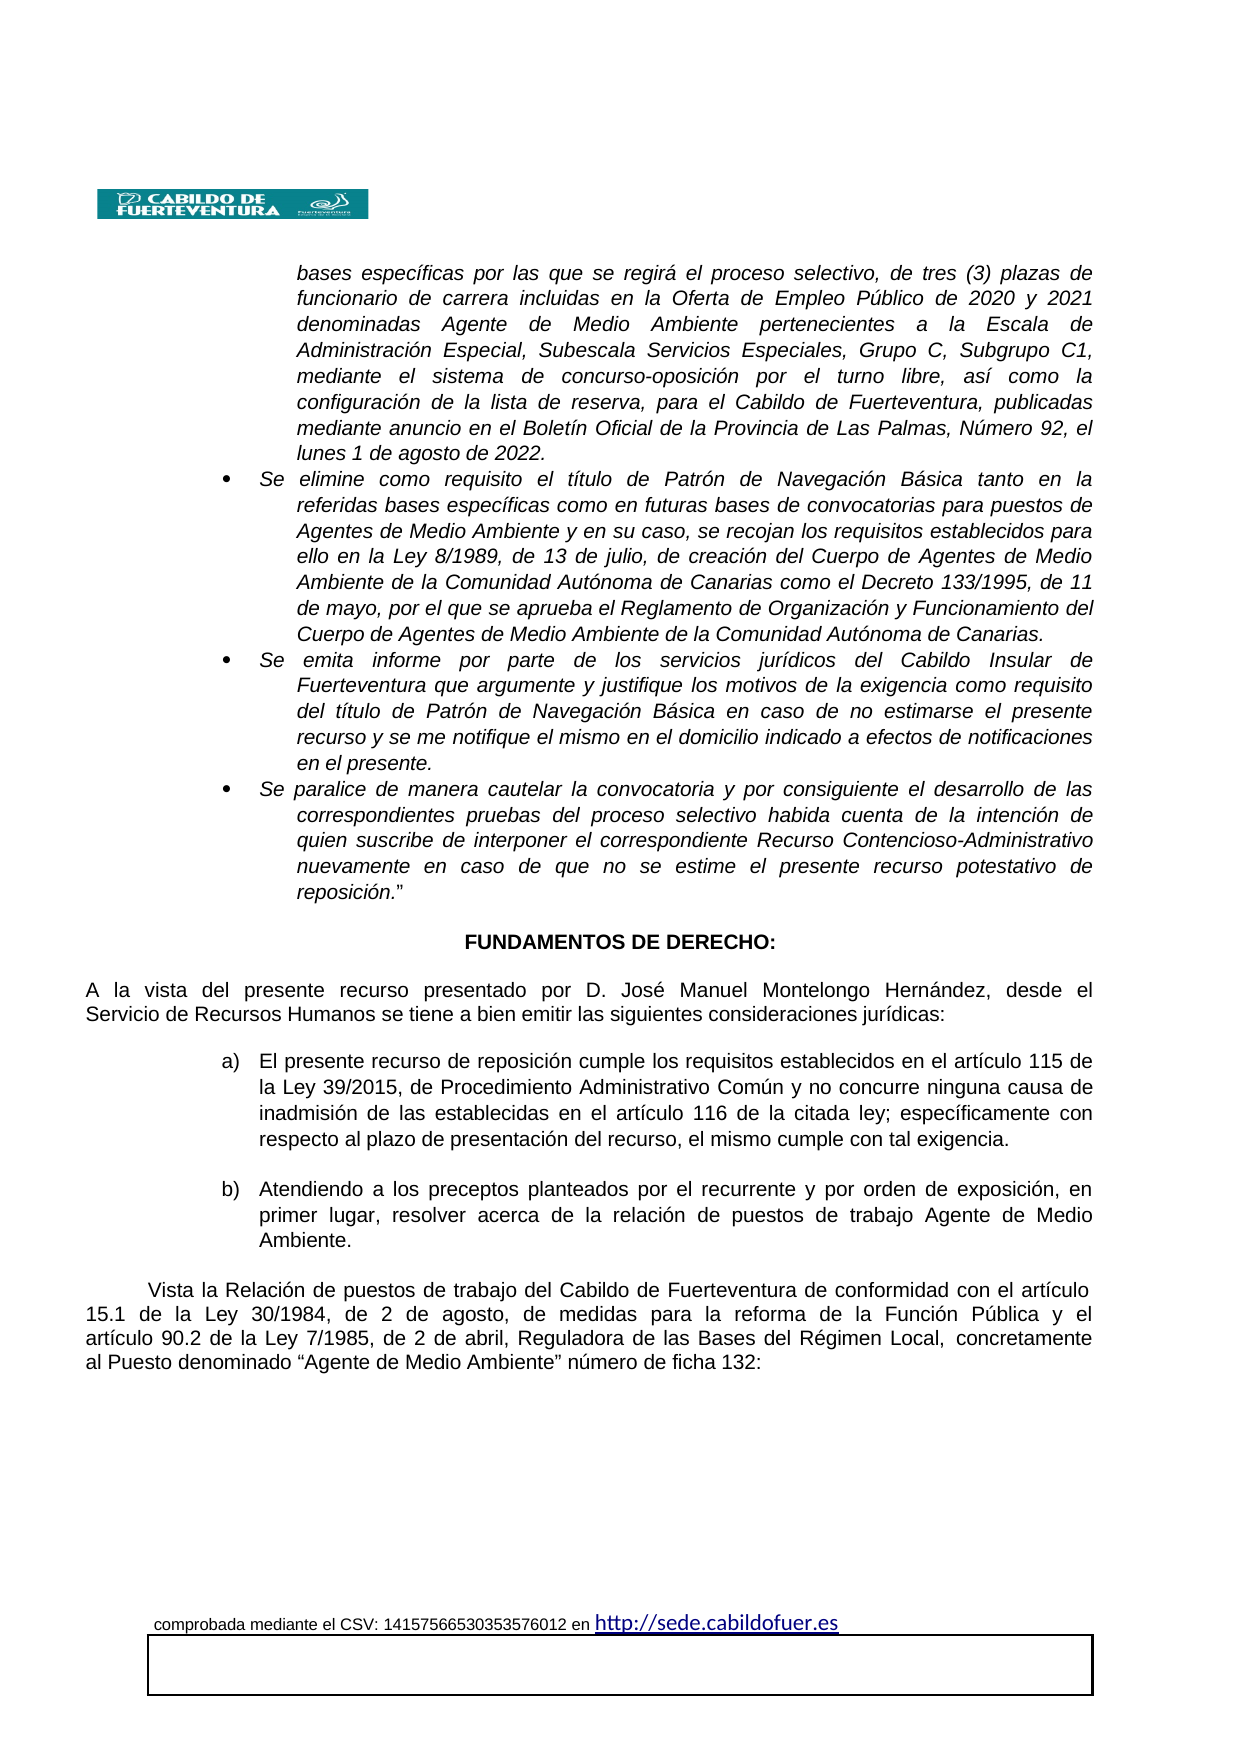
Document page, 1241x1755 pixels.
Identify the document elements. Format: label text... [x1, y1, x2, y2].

text 15.1 de la Ley 30/1984, de 2 de agosto, de medidas para la reforma de la Función Pública y el artículo 90.2 de la Ley 7/1985, de 2 de abril, Reguladora de las Bases del Régimen Local, concretamente al Puesto denominado “Agente de Medio Ambiente” número de ficha 132: [85, 1302, 1093, 1374]
list Atendiendo a los preceptos planteados por el recurrente y por orden de exposición, en primer lugar, resolver acerca de la relación de puestos de trabajo Agente de Medio Ambiente. [221, 1177, 1093, 1252]
list Se elimine como requisito el título de Patrón de Navegación Básica tanto en la referidas bases específicas como en futuras bases de convocatorias para puestos de Agentes de Medio Ambiente y en su caso, se recojan los requisitos establecidos para ello en la Ley 8/1989, de 13 de julio, de creación del Cuerpo de Agentes de Medio Ambiente de la Comunidad Autónoma de Canarias como el Decreto 133/1995, de 11 de mayo, por el que se aprueba el Reglamento de Organización y Funcionamiento del Cuerpo de Agentes de Medio Ambiente de la Comunidad Autónoma de Canarias. [223, 467, 1093, 646]
text bases específicas por las que se regirá el proceso selectivo, de tres (3) plazas de funcionario de carrera incluidas en la Oferta de Empleo Público de 2020 y 2021 denominadas Agente de Medio Ambiente pertenecientes a la Escala de Administración Especial, Subescala Servicios Especiales, Grupo C, Subgrupo C1, mediante el sistema de concurso-oposición por el turno libre, así como la configuración de la lista de reserva, para el Cabildo de Fuerteventura, publicadas mediante anuncio en el Boletín Oficial de la Provincia de Las Palmas, Número 92, el lunes 1 de agosto de 2022. [297, 260, 1093, 465]
text A la vista del presente recurso presentado por D. José Manuel Montelongo Hernández, desde el Servicio de Recursos Humanos se tiene a bien emitir las siguientes consideraciones jurídicas: [85, 977, 1093, 1026]
subtitle FUNDAMENTOS DE DERECHO: [463, 929, 778, 953]
text Vista la Relación de puestos de trabajo del Cabildo de Fuerteventura de conformidad con el artículo [148, 1278, 1107, 1302]
picture [97, 189, 369, 219]
list Se paralice de manera cautelar la convocatoria y por consiguiente el desarrollo de las correspondientes pruebas del proceso selectivo habida cuenta de la intención de quien suscribe de interponer el correspondiente Recurso Contencioso-Administrativo nuevamente en caso de que no se estime el presente recurso potestativo de reposición.” [223, 777, 1093, 904]
list El presente recurso de reposición cumple los requisitos establecidos en el artículo 115 de la Ley 39/2015, de Procedimiento Administrativo Común y no concurre ninguna causa de inadmisión de las establecidas en el artículo 116 de la citada ley; específicamente con respecto al plazo de presentación del recurso, el mismo cumple con tal exigencia. [221, 1049, 1093, 1151]
list Se emita informe por parte de los servicios jurídicos del Cabildo Insular de Fuerteventura que argumente y justifique los motivos de la exigencia como requisito del título de Patrón de Navegación Básica en caso de no estimarse el presente recurso y se me notifique el mismo en el domicilio indicado a efectos de notificaciones en el presente. [223, 647, 1093, 775]
